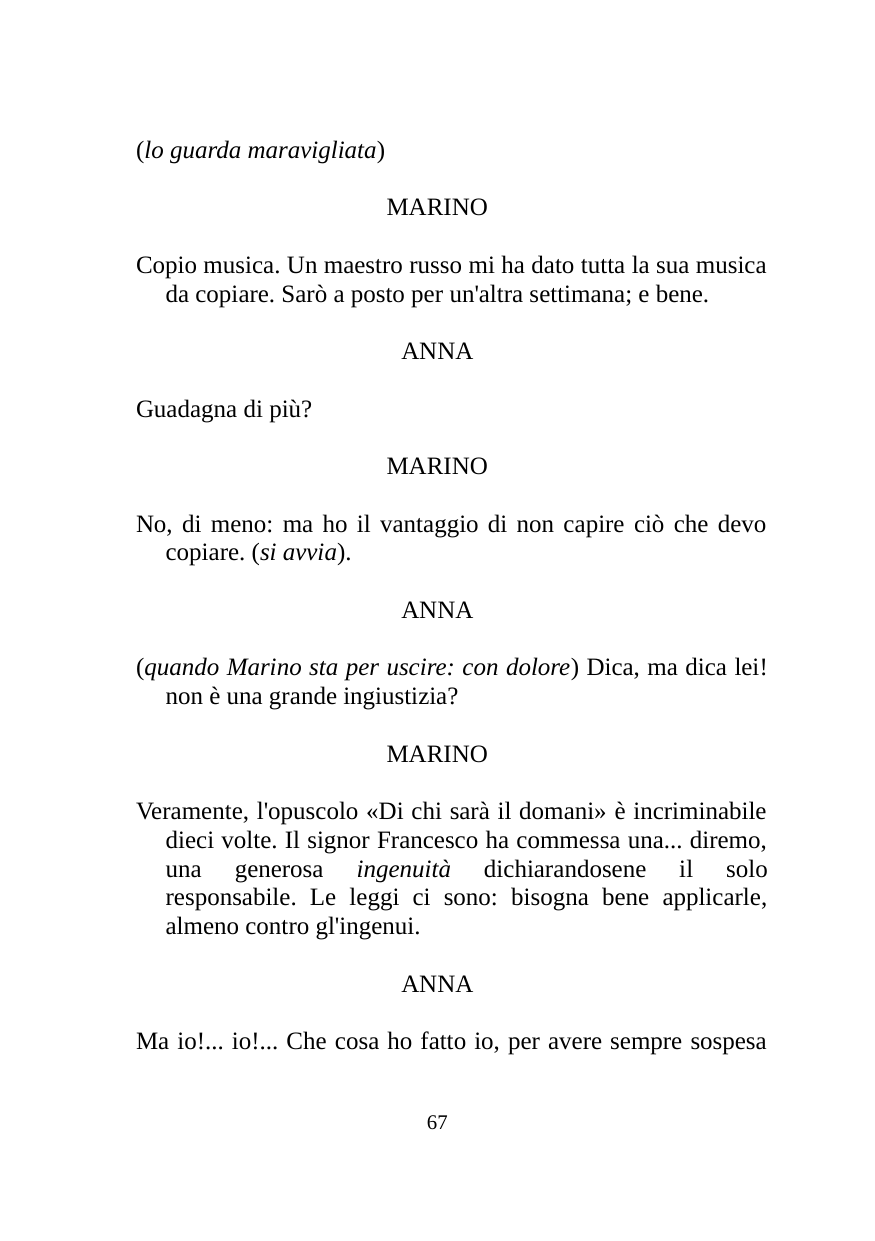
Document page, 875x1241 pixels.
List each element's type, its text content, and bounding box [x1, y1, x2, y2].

text MARINO [106, 192, 768, 221]
text ANNA [106, 336, 768, 365]
text No, di meno: ma ho il vantaggio di non capire ciò che devo copiare. (si avvia). [136, 509, 768, 566]
text Ma io!... io!... Che cosa ho fatto io, per avere sempre sospesa [136, 1026, 768, 1055]
text (quando Marino sta per uscire: con dolore) Dica, ma dica lei! non è una grande ingiustizia? [136, 652, 768, 710]
text Guadagna di più? [136, 394, 768, 422]
text ANNA [106, 969, 768, 997]
text (lo guarda maravigliata) [136, 135, 768, 164]
text Veramente, l'opuscolo «Di chi sarà il domani» è incriminabile dieci volte. Il signor Francesco ha commessa una... diremo, una generosa ingenuità dichiarandosene il solo responsabile. Le leggi ci sono: bisogna bene applicarle, almeno contro gl'ingenui. [136, 796, 768, 940]
text Copio musica. Un maestro russo mi ha dato tutta la sua musica da copiare. Sarò a posto per un'altra settimana; e bene. [136, 250, 768, 307]
text MARINO [106, 451, 768, 480]
text MARINO [106, 739, 768, 767]
text ANNA [106, 595, 768, 624]
